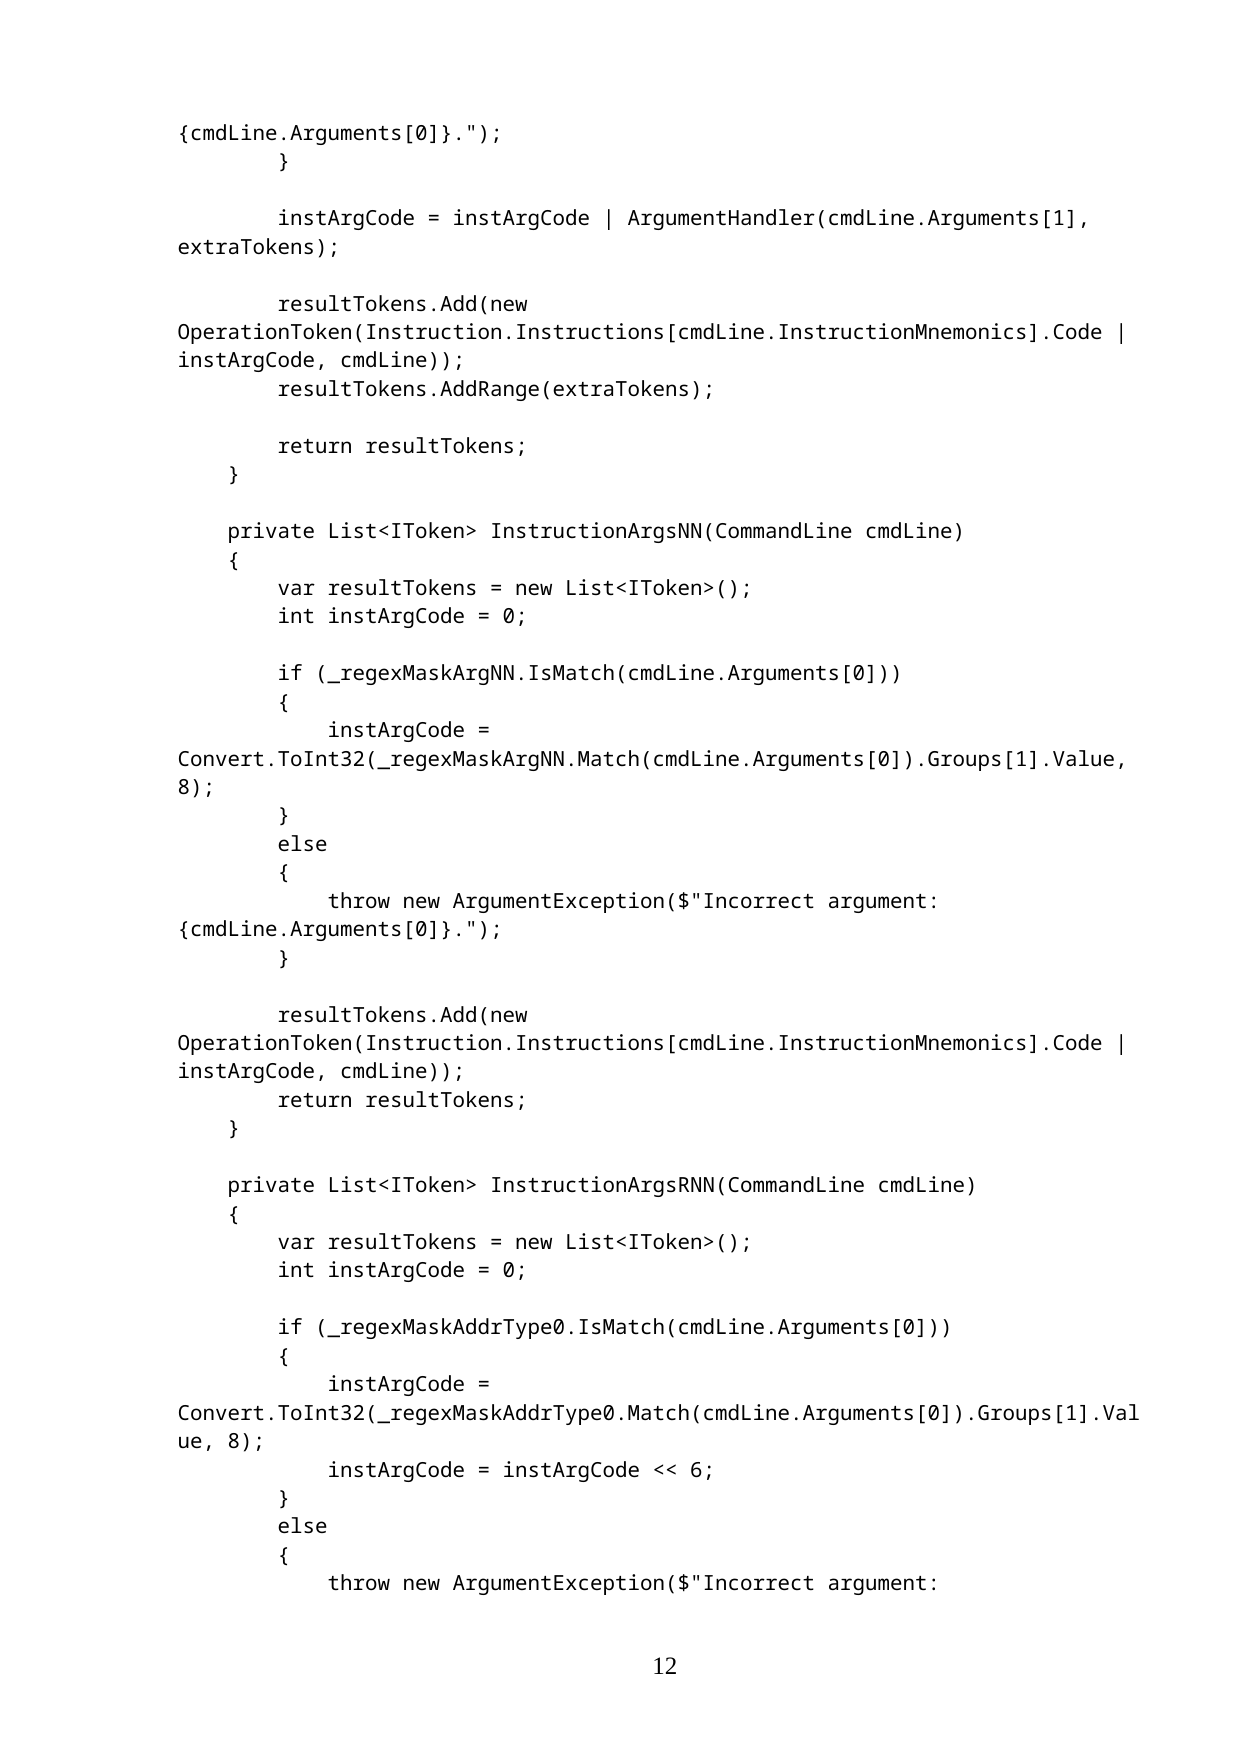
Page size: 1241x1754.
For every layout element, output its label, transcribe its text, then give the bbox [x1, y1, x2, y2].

table_header {cmdLine.Arguments[0]}."); } instArgCode = instArgCode | ArgumentHandler(cmdLine.Arguments[1], extraTokens); resultTokens.Add(new OperationToken(Instruction.Instructions[cmdLine.InstructionMnemonics].Code | instArgCode, cmdLine)); resultTokens.AddRange(extraTokens); return resultTokens; } private List<IToken> InstructionArgsNN(CommandLine cmdLine) { var resultTokens = new List<IToken>(); int instArgCode = 0; if (_regexMaskArgNN.IsMatch(cmdLine.Arguments[0])) { instArgCode = Convert.ToInt32(_regexMaskArgNN.Match(cmdLine.Arguments[0]).Groups[1].Value, 8); } else { throw new ArgumentException($"Incorrect argument: {cmdLine.Arguments[0]}."); } resultTokens.Add(new OperationToken(Instruction.Instructions[cmdLine.InstructionMnemonics].Code | instArgCode, cmdLine)); return resultTokens; } private List<IToken> InstructionArgsRNN(CommandLine cmdLine) { var resultTokens = new List<IToken>(); int instArgCode = 0; if (_regexMaskAddrType0.IsMatch(cmdLine.Arguments[0])) { instArgCode = Convert.ToInt32(_regexMaskAddrType0.Match(cmdLine.Arguments[0]).Groups[1].Value, 8); instArgCode = instArgCode << 6; } else { throw new ArgumentException($"Incorrect argument: [177, 118, 1152, 1597]
